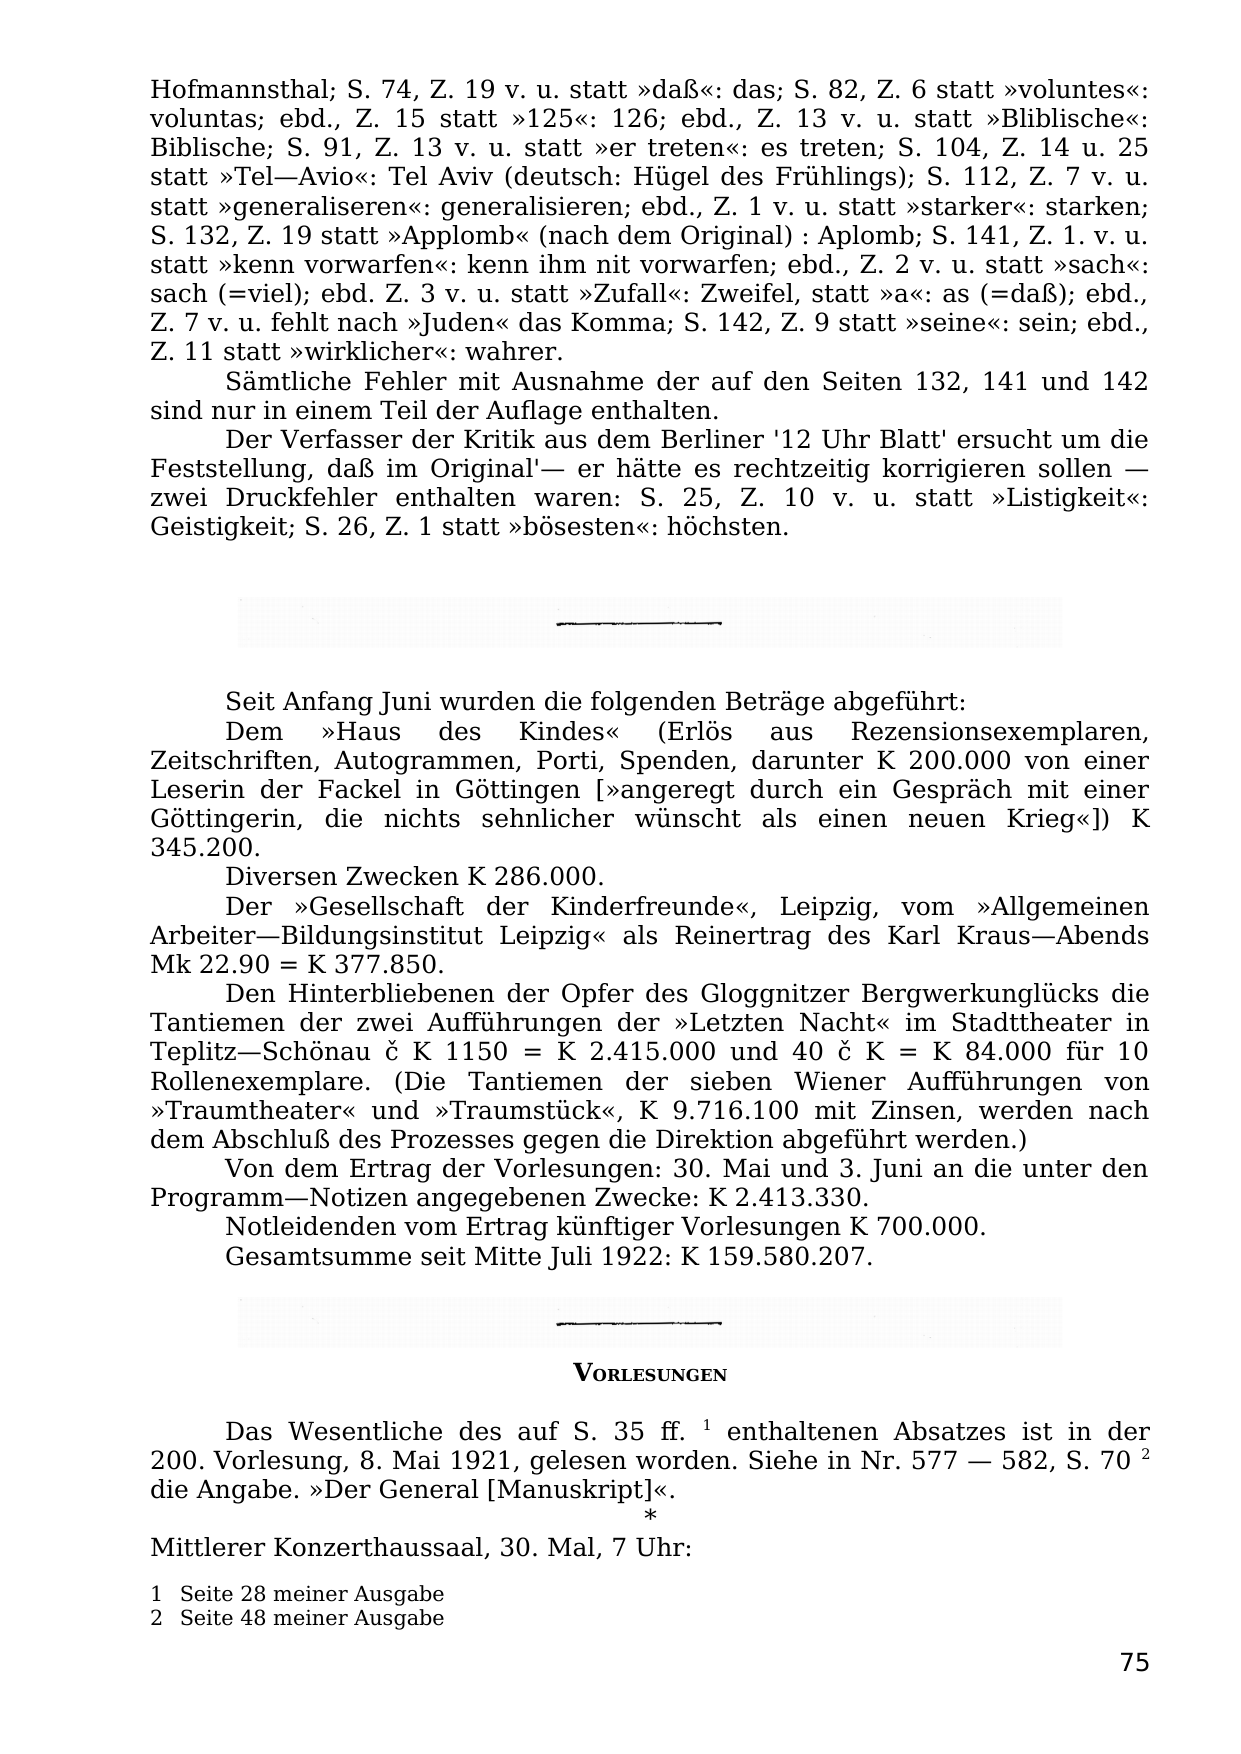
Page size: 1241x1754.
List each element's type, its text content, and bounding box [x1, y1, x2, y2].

picture [237, 1297, 1063, 1348]
text Dem »Haus des Kindes« (Erlös aus Rezensionsexemplaren, Zeitschriften, Autogrammen, Porti, Spenden, darunter K 200.000 von einer Leserin der Fackel in Göttingen [»angeregt durch ein Gespräch mit einer Göttingerin, die nichts sehnlicher wünscht als einen neuen Krieg«]) K 345.200. [150, 717, 1151, 862]
text Seite 48 meiner Ausgabe [150, 1606, 1151, 1631]
text Mittlerer Konzerthaussaal, 30. Mal, 7 Uhr: [150, 1533, 1151, 1562]
text Vorlesungen [150, 1297, 1151, 1387]
text Das Wesentliche des auf S. 35 ff. enthaltenen Absatzes ist in der 200. Vorlesung, 8. Mai 1921, gelesen worden. Siehe in Nr. 577 — 582, S. 70 die Angabe. »Der General [Manuskript]«. [150, 1417, 1151, 1504]
text * [150, 1504, 1151, 1533]
text Von dem Ertrag der Vorlesungen: 30. Mai und 3. Juni an die unter den Programm—Notizen angegebenen Zwecke: K 2.413.330. [150, 1154, 1151, 1212]
text Den Hinterbliebenen der Opfer des Gloggnitzer Bergwerkunglücks die Tantiemen der zwei Aufführungen der »Letzten Nacht« im Stadttheater in Teplitz—Schönau č K 1150 = K 2.415.000 und 40 č K = K 84.000 für 10 Rollenexemplare. (Die Tantiemen der sieben Wiener Aufführungen von »Traumtheater« und »Traumstück«, K 9.716.100 mit Zinsen, werden nach dem Abschluß des Prozesses gegen die Direktion abgeführt werden.) [150, 979, 1151, 1154]
picture [237, 597, 1063, 648]
text Der »Gesellschaft der Kinderfreunde«, Leipzig, vom »Allgemeinen Arbeiter—Bildungsinstitut Leipzig« als Reinertrag des Karl Kraus—Abends Mk 22.90 = K 377.850. [150, 892, 1151, 979]
text Gesamtsumme seit Mitte Juli 1922: K 159.580.207. [150, 1242, 1151, 1271]
text Diversen Zwecken K 286.000. [150, 862, 1151, 892]
text Hofmannsthal; S. 74, Z. 19 v. u. statt »daß«: das; S. 82, Z. 6 statt »voluntes«: voluntas; ebd., Z. 15 statt »125«: 126; ebd., Z. 13 v. u. statt »Bliblische«: Biblische; S. 91, Z. 13 v. u. statt »er treten«: es treten; S. 104, Z. 14 u. 25 statt »Tel—Avio«: Tel Aviv (deutsch: Hügel des Frühlings); S. 112, Z. 7 v. u. statt »generaliseren«: generalisieren; ebd., Z. 1 v. u. statt »starker«: starken; S. 132, Z. 19 statt »Applomb« (nach dem Original) : Aplomb; S. 141, Z. 1. v. u. statt »kenn vorwarfen«: kenn ihm nit vorwarfen; ebd., Z. 2 v. u. statt »sach«: sach (=viel); ebd. Z. 3 v. u. statt »Zufall«: Zweifel, statt »a«: as (=daß); ebd., Z. 7 v. u. fehlt nach »Juden« das Komma; S. 142, Z. 9 statt »seine«: sein; ebd., Z. 11 statt »wirklicher«: wahrer. [150, 75, 1151, 367]
text Seite 28 meiner Ausgabe [150, 1582, 1151, 1606]
text Der Verfasser der Kritik aus dem Berliner '12 Uhr Blatt' ersucht um die Feststellung, daß im Original'— er hätte es rechtzeitig korrigieren sollen — zwei Druckfehler enthalten waren: S. 25, Z. 10 v. u. statt »Listigkeit«: Geistigkeit; S. 26, Z. 1 statt »bösesten«: höchsten. [150, 425, 1151, 542]
text Notleidenden vom Ertrag künftiger Vorlesungen K 700.000. [150, 1212, 1151, 1242]
text Seit Anfang Juni wurden die folgenden Beträge abgeführt: [150, 687, 1151, 717]
text Sämtliche Fehler mit Ausnahme der auf den Seiten 132, 141 und 142 sind nur in einem Teil der Auflage enthalten. [150, 367, 1151, 425]
